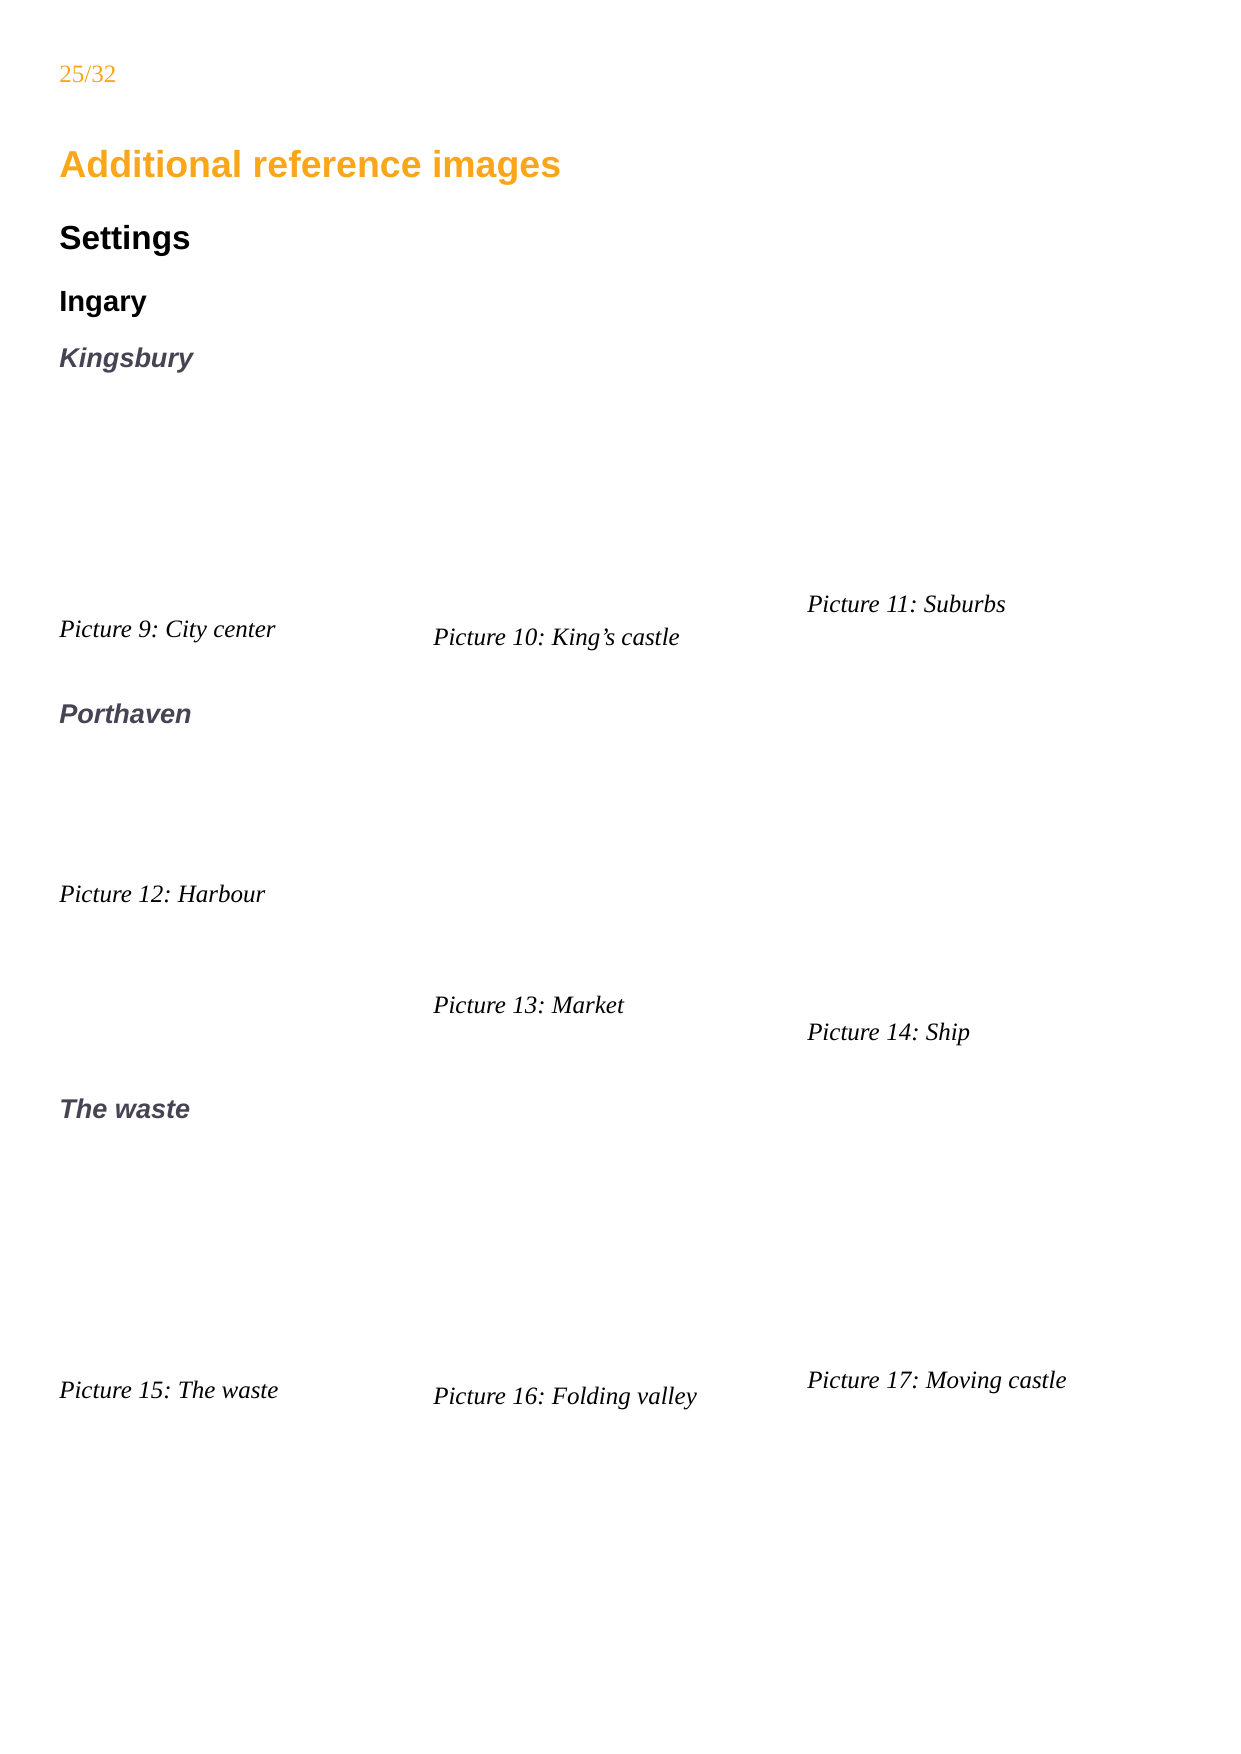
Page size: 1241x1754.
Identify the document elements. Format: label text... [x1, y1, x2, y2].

table_header [65, 1383, 71, 1390]
subtitle Porthaven [59, 698, 1181, 729]
subtitle Additional reference images [59, 142, 1181, 185]
table_header [807, 742, 1181, 1081]
table_header [433, 742, 807, 1081]
table_header [59, 742, 433, 1081]
table_header [813, 597, 819, 604]
subtitle The waste [59, 1093, 1181, 1124]
table_header [59, 1137, 433, 1403]
table_header [433, 1137, 807, 1445]
table_header [439, 1389, 445, 1396]
subtitle Settings [59, 218, 1181, 257]
subtitle Kingsbury [59, 342, 1181, 374]
table_header [59, 1404, 433, 1445]
subtitle Ingary [59, 284, 1181, 317]
table_header [807, 386, 1181, 686]
table_header [65, 887, 71, 894]
table_header [65, 622, 71, 629]
table_header [433, 386, 807, 686]
table_header [439, 630, 445, 637]
table_header [439, 998, 445, 1005]
table_header [813, 1025, 819, 1032]
table_header [59, 386, 433, 686]
table_header [813, 1373, 819, 1380]
table_header [807, 1137, 1181, 1445]
